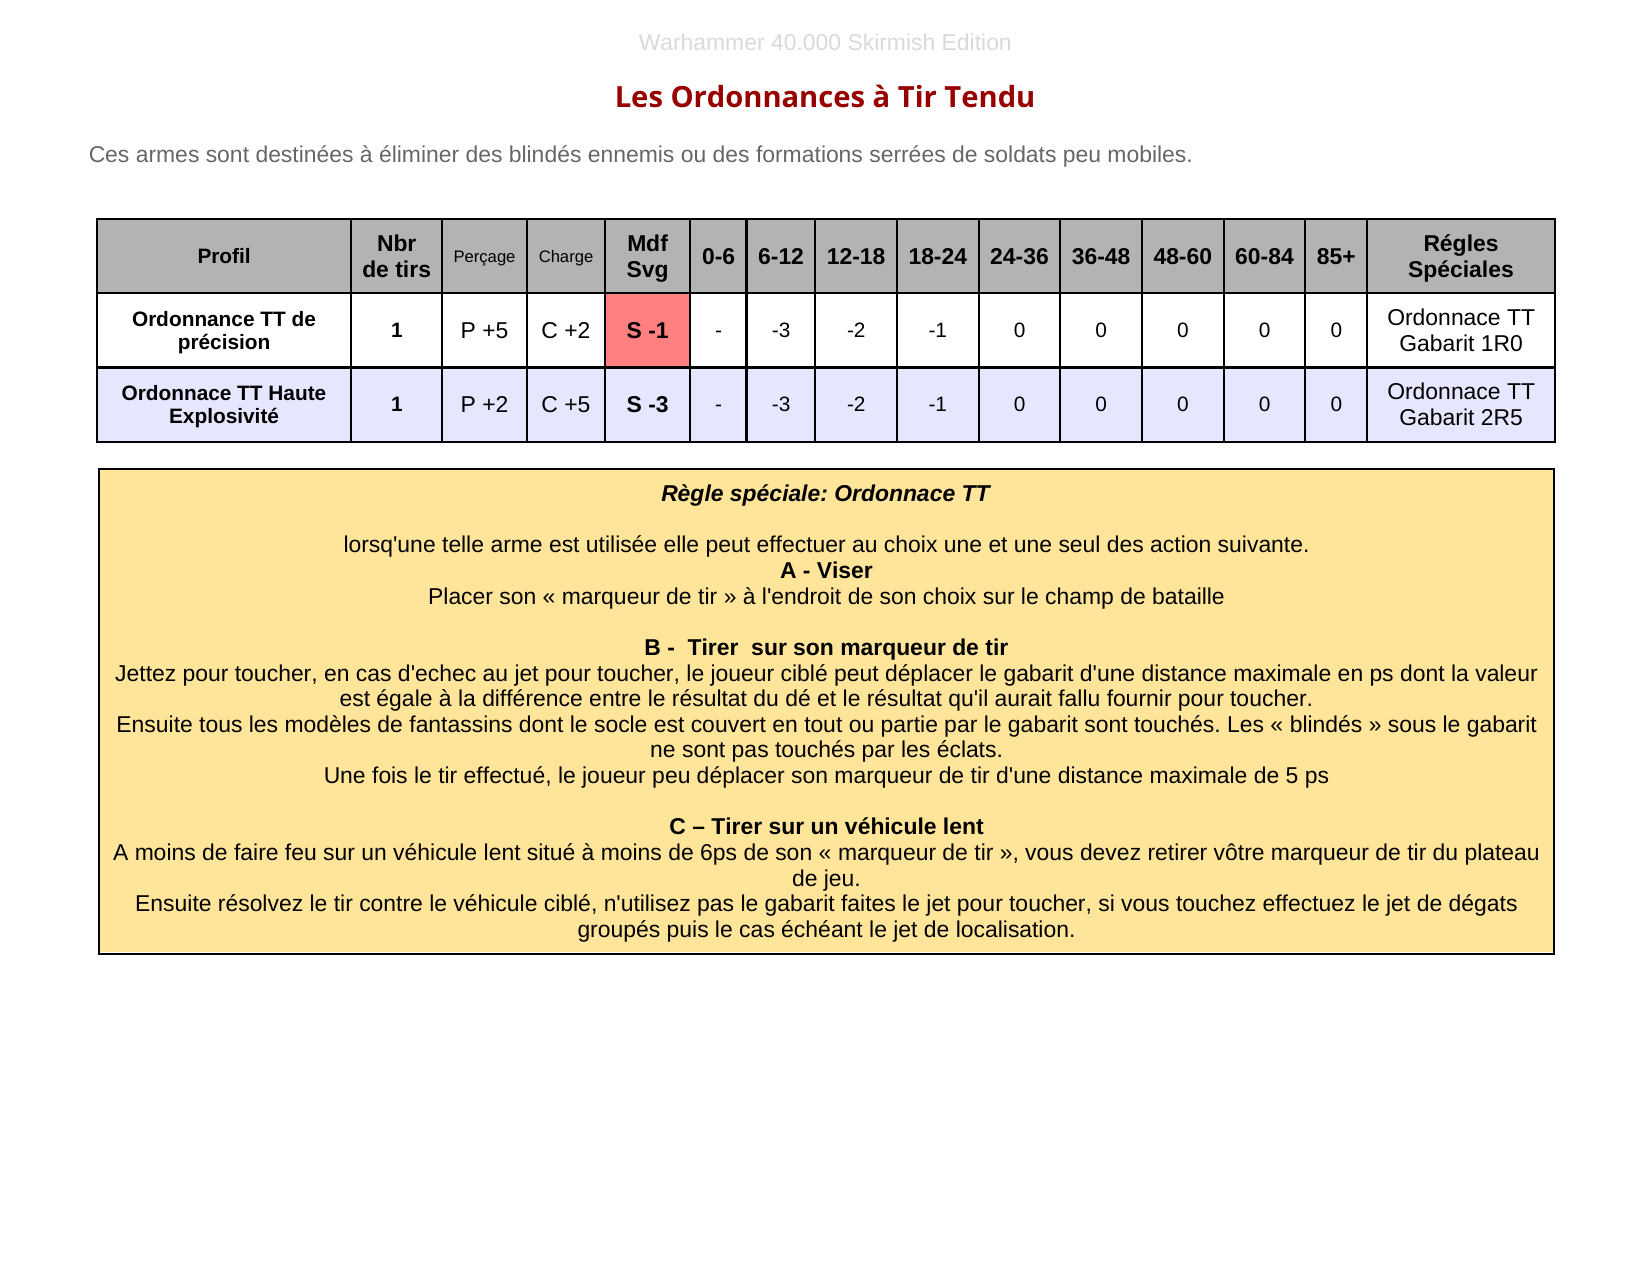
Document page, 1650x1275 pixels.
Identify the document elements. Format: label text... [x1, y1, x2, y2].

table_cell -3 [748, 369, 814, 441]
table_cell Ordonnace TT Haute Explosivité [98, 369, 350, 441]
table_header 60-84 [1225, 220, 1304, 292]
table_cell 1 [352, 294, 441, 366]
table_cell -2 [816, 369, 896, 441]
table_cell 0 [980, 369, 1059, 441]
table_cell C +5 [528, 369, 604, 441]
table_cell 0 [1306, 369, 1366, 441]
table_header Règle spéciale: Ordonnace TT lorsq'une telle arme est utilisée elle peut effectuer au choix une et une seul des action suivante. A - Viser Placer son « marqueur de tir » à l'endroit de son choix sur le champ de bataille B - Tirer sur son marqueur de tir Jettez pour toucher, en cas d'echec au jet pour toucher, le joueur ciblé peut déplacer le gabarit d'une distance maximale en ps dont la valeur est égale à la différence entre le résultat du dé et le résultat qu'il aurait fallu fournir pour toucher. Ensuite tous les modèles de fantassins dont le socle est couvert en tout ou partie par le gabarit sont touchés. Les « blindés » sous le gabarit ne sont pas touchés par les éclats. Une fois le tir effectué, le joueur peu déplacer son marqueur de tir d'une distance maximale de 5 ps C – Tirer sur un véhicule lent A moins de faire feu sur un véhicule lent situé à moins de 6ps de son « marqueur de tir », vous devez retirer vôtre marqueur de tir du plateau de jeu. Ensuite résolvez le tir contre le véhicule ciblé, n'utilisez pas le gabarit faites le jet pour toucher, si vous touchez effectuez le jet de dégats groupés puis le cas échéant le jet de localisation. [100, 470, 1553, 952]
text Ces armes sont destinées à éliminer des blindés ennemis ou des formations serrées de soldats peu mobiles. [88, 141, 1561, 167]
table_header 6-12 [748, 220, 814, 292]
table_cell -2 [816, 294, 896, 366]
table_cell 0 [1225, 369, 1304, 441]
table_cell S -3 [606, 369, 689, 441]
table_cell P +5 [443, 294, 526, 366]
table_header Mdf Svg [606, 220, 689, 292]
table_cell Ordonnace TT Gabarit 1R0 [1368, 294, 1554, 366]
table_header 18-24 [898, 220, 978, 292]
table_cell 0 [1143, 294, 1223, 366]
table_header 12-18 [816, 220, 896, 292]
table_header 36-48 [1061, 220, 1141, 292]
table_cell - [691, 369, 745, 441]
table_cell 1 [352, 369, 441, 441]
table_header Profil [98, 220, 350, 292]
table_header 0-6 [691, 220, 745, 292]
table_header Nbr de tirs [352, 220, 441, 292]
table_header 24-36 [980, 220, 1059, 292]
table_cell 0 [1143, 369, 1223, 441]
table_cell P +2 [443, 369, 526, 441]
table_cell Ordonnace TT Gabarit 2R5 [1368, 369, 1554, 441]
table_cell Ordonnance TT de précision [98, 294, 350, 366]
table_header 48-60 [1143, 220, 1223, 292]
table_cell S -1 [606, 294, 689, 366]
table_cell 0 [1306, 294, 1366, 366]
table_header Perçage [443, 220, 526, 292]
table_header Régles Spéciales [1368, 220, 1554, 292]
table_cell -1 [898, 369, 978, 441]
table_cell -3 [748, 294, 814, 366]
table_cell 0 [1061, 294, 1141, 366]
table_cell C +2 [528, 294, 604, 366]
subtitle Les Ordonnances à Tir Tendu [88, 76, 1561, 116]
table_cell 0 [1225, 294, 1304, 366]
table_cell -1 [898, 294, 978, 366]
table_header 85+ [1306, 220, 1366, 292]
table_header Charge [528, 220, 604, 292]
table_cell - [691, 294, 745, 366]
table_cell 0 [1061, 369, 1141, 441]
table_cell 0 [980, 294, 1059, 366]
